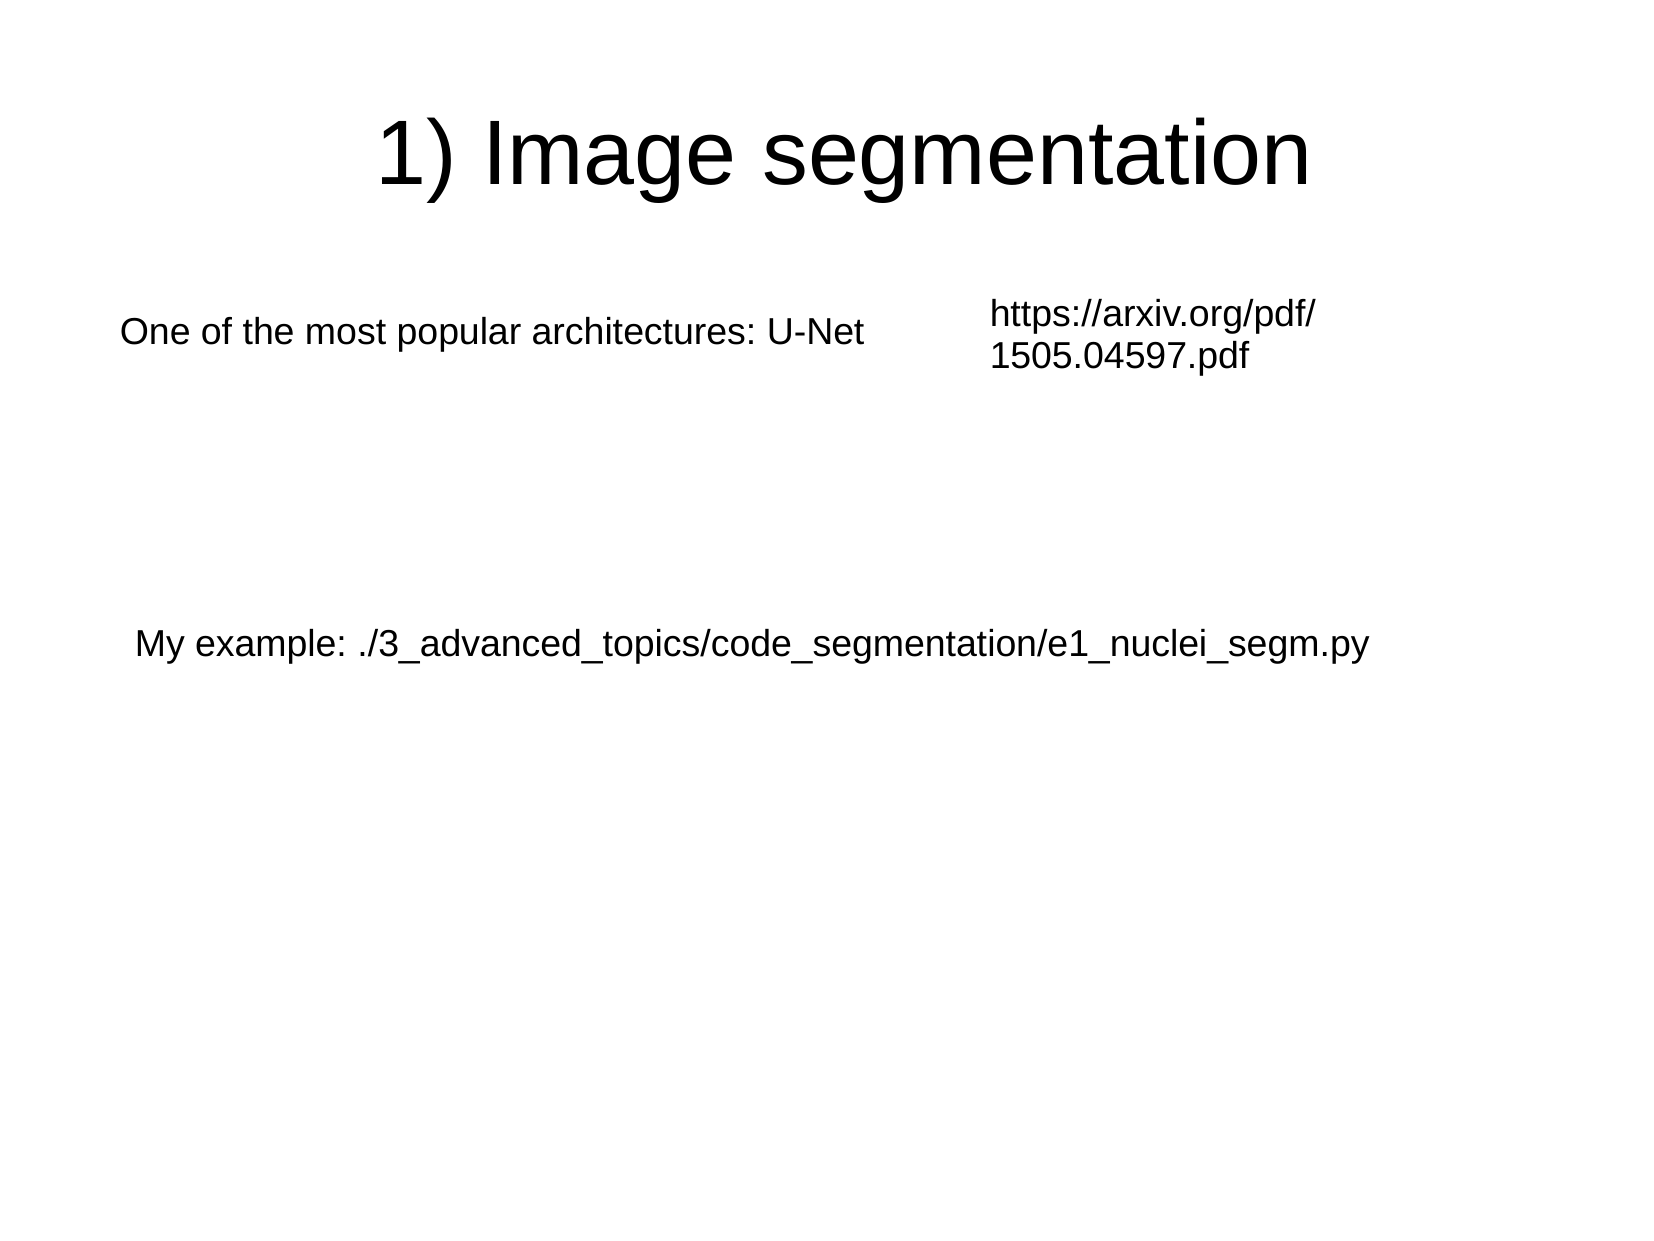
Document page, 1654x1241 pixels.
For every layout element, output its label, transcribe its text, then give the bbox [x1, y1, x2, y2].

subtitle [1088, 345, 1099, 366]
title 1) Image segmentation [82, 49, 1571, 257]
text_box https://arxiv.org/pdf/1505.04597.pdf [975, 285, 1591, 342]
subtitle [1036, 345, 1047, 366]
subtitle [1223, 350, 1233, 366]
text_box One of the most popular architectures: U-Net [105, 303, 916, 361]
subtitle [82, 290, 1571, 1010]
subtitle [1150, 345, 1160, 357]
text_box My example: ./3_advanced_topics/code_segmentation/e1_nuclei_segm.py [120, 615, 1571, 756]
subtitle [1107, 347, 1116, 360]
